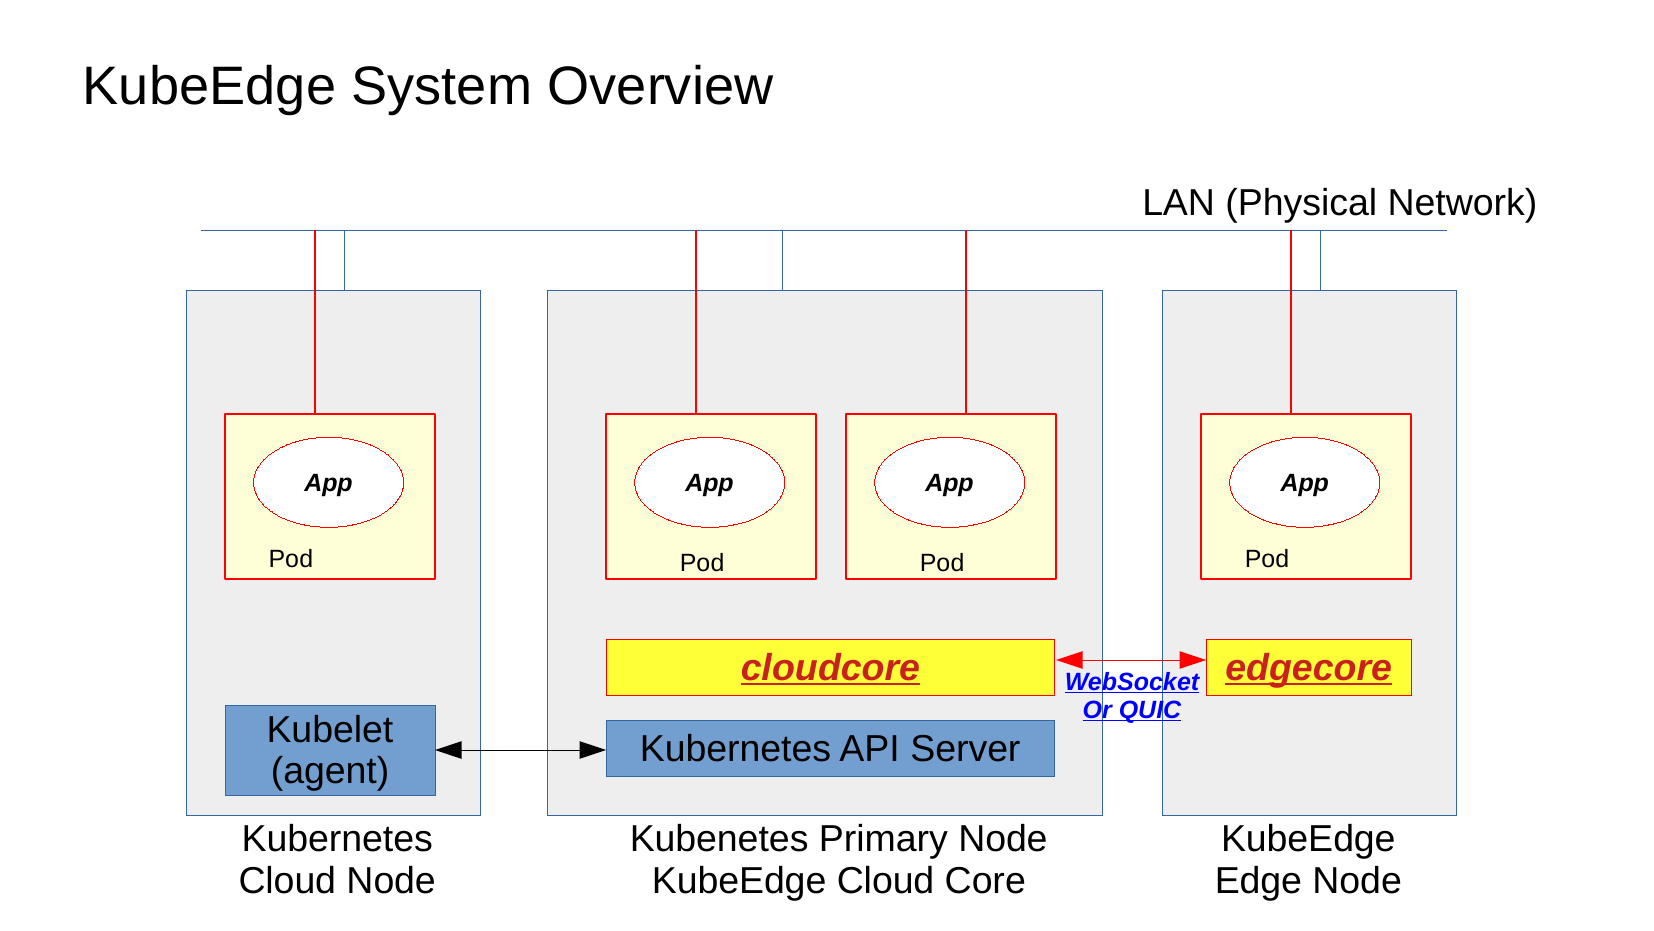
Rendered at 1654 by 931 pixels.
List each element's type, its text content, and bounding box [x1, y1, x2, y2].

text_box Kubenetes Primary Node KubeEdge Cloud Core [615, 810, 1063, 909]
text_box cloudcore [606, 639, 1055, 696]
text_box Pod [1230, 537, 1305, 595]
text_box Pod [664, 541, 740, 599]
text_box Kubelet (agent) [225, 705, 436, 796]
text_box edgecore [1206, 639, 1412, 696]
text_box Kubernetes API Server [606, 720, 1055, 777]
text_box App [1229, 437, 1380, 528]
text_box App [253, 437, 404, 528]
text_box App [634, 437, 785, 528]
text_box LAN (Physical Network) [1127, 173, 1591, 231]
text_box [1162, 290, 1457, 816]
text_box App [874, 437, 1025, 528]
text_box [186, 290, 481, 816]
text_box KubeEdge Edge Node [1200, 810, 1444, 909]
text_box [547, 290, 1103, 750]
text_box Pod [904, 541, 980, 599]
text_box Kubernetes Cloud Node [223, 810, 467, 909]
text_box Pod [253, 537, 329, 595]
text_box WebSocket Or QUIC [1050, 660, 1259, 755]
text_box [547, 751, 1103, 816]
title KubeEdge System Overview [82, 52, 1571, 121]
